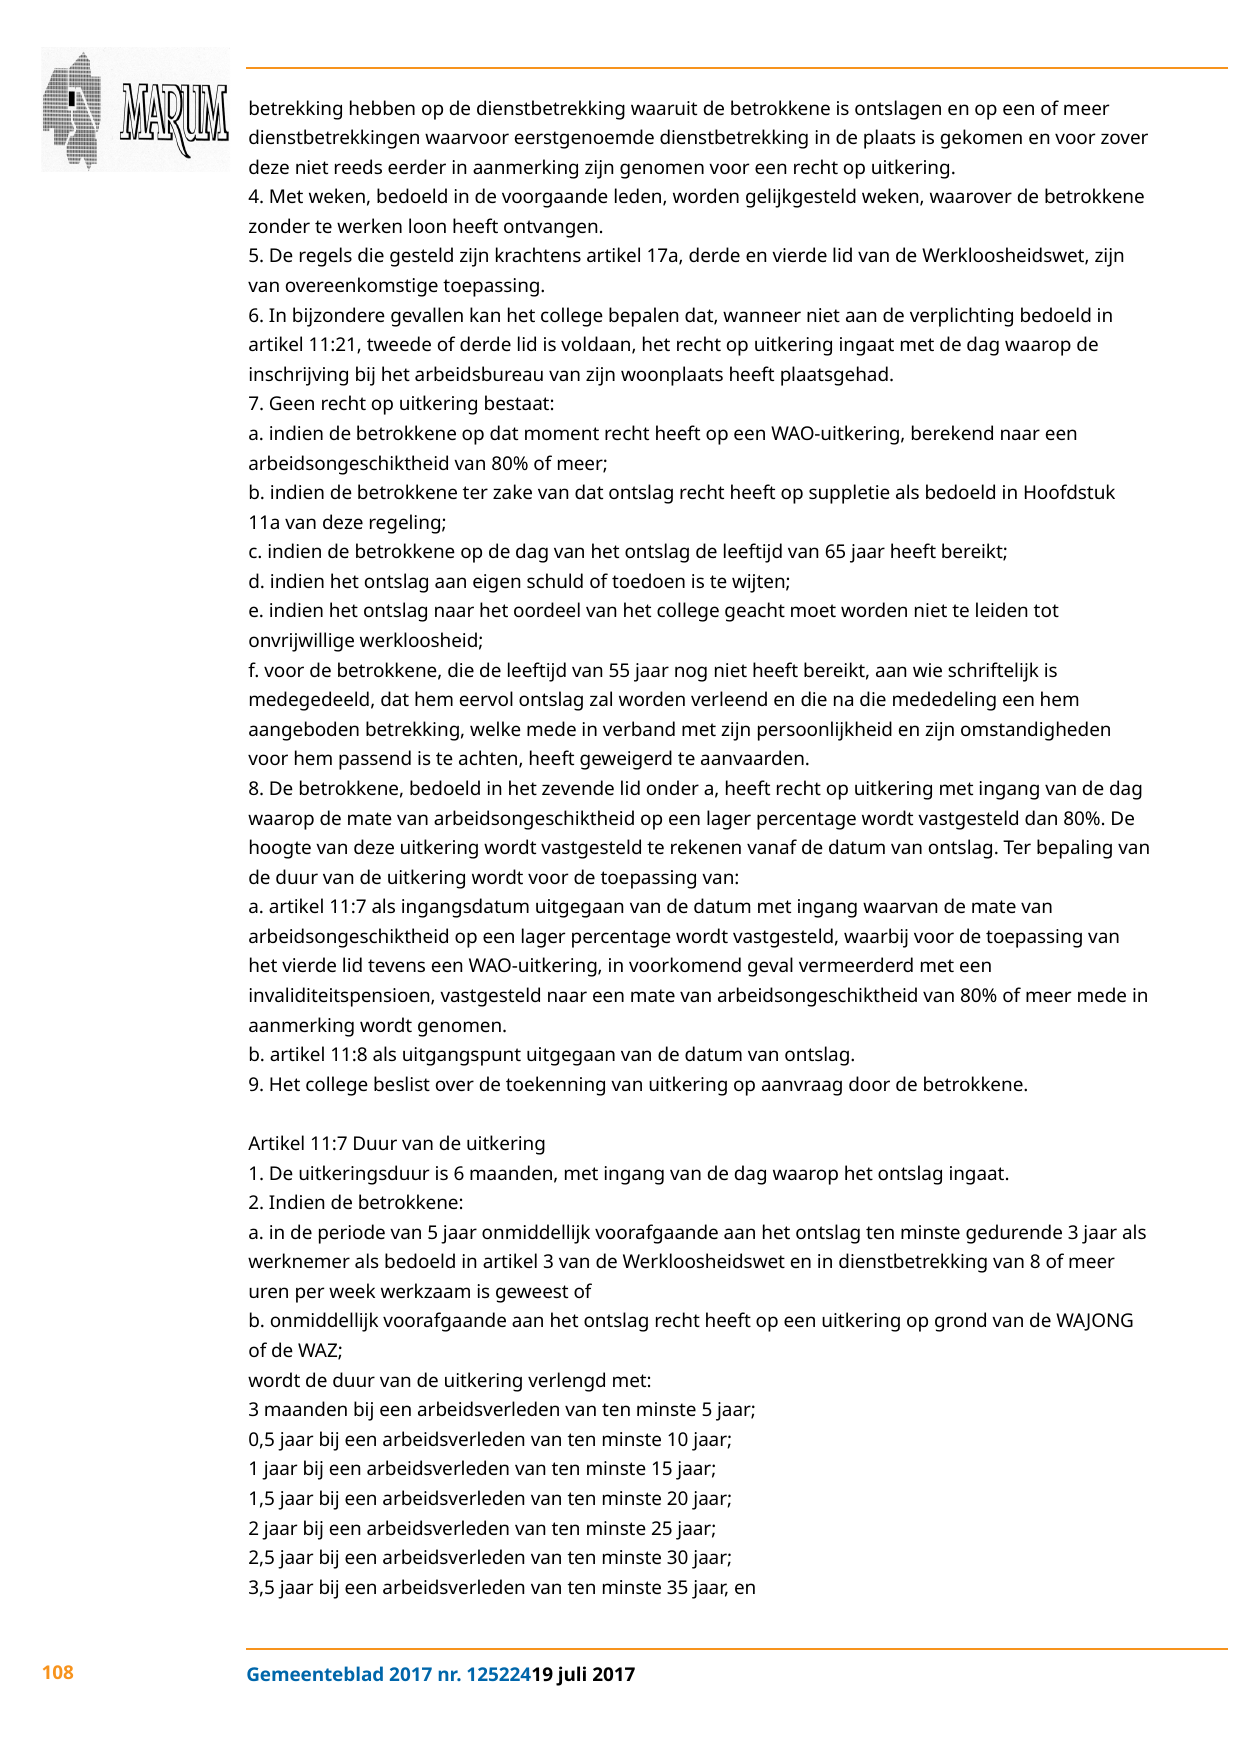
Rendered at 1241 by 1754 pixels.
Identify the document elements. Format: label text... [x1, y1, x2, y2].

text 1 jaar bij een arbeidsverleden van ten minste 15 jaar; [248, 1456, 1152, 1481]
text 4. Met weken, bedoeld in de voorgaande leden, worden gelijkgesteld weken, waarover de betrokkene zonder te werken loon heeft ontvangen. [248, 183, 1152, 239]
text d. indien het ontslag aan eigen schuld of toedoen is te wijten; [248, 568, 1152, 594]
text f. voor de betrokkene, die de leeftijd van 55 jaar nog niet heeft bereikt, aan wie schriftelijk is medegedeeld, dat hem eervol ontslag zal worden verleend en die na die mededeling een hem aangeboden betrekking, welke mede in verband met zijn persoonlijkheid en zijn omstandigheden voor hem passend is te achten, heeft geweigerd te aanvaarden. [248, 657, 1152, 771]
text a. artikel 11:7 als ingangsdatum uitgegaan van de datum met ingang waarvan de mate van arbeidsongeschiktheid op een lager percentage wordt vastgesteld, waarbij voor de toepassing van het vierde lid tevens een WAO-uitkering, in voorkomend geval vermeerderd met een invaliditeitspensioen, vastgesteld naar een mate van arbeidsongeschiktheid van 80% of meer mede in aanmerking wordt genomen. [248, 893, 1152, 1038]
text 3,5 jaar bij een arbeidsverleden van ten minste 35 jaar, en [248, 1574, 1152, 1600]
text 2 jaar bij een arbeidsverleden van ten minste 25 jaar; [248, 1515, 1152, 1541]
text b. onmiddellijk voorafgaande aan het ontslag recht heeft op een uitkering op grond van de WAJONG of de WAZ; [248, 1308, 1152, 1363]
text 1. De uitkeringsduur is 6 maanden, met ingang van de dag waarop het ontslag ingaat. [248, 1160, 1152, 1186]
text 9. Het college beslist over de toekenning van uitkering op aanvraag door de betrokkene. [248, 1071, 1152, 1097]
text 6. In bijzondere gevallen kan het college bepalen dat, wanneer niet aan de verplichting bedoeld in artikel 11:21, tweede of derde lid is voldaan, het recht op uitkering ingaat met de dag waarop de inschrijving bij het arbeidsbureau van zijn woonplaats heeft plaatsgehad. [248, 302, 1152, 387]
text 2,5 jaar bij een arbeidsverleden van ten minste 30 jaar; [248, 1544, 1152, 1570]
text 2. Indien de betrokkene: [248, 1189, 1152, 1215]
text e. indien het ontslag naar het oordeel van het college geacht moet worden niet te leiden tot onvrijwillige werkloosheid; [248, 598, 1152, 653]
text a. indien de betrokkene op dat moment recht heeft op een WAO-uitkering, berekend naar een arbeidsongeschiktheid van 80% of meer; [248, 420, 1152, 476]
text b. indien de betrokkene ter zake van dat ontslag recht heeft op suppletie als bedoeld in Hoofdstuk 11a van deze regeling; [248, 479, 1152, 535]
text 1,5 jaar bij een arbeidsverleden van ten minste 20 jaar; [248, 1485, 1152, 1511]
text 5. De regels die gesteld zijn krachtens artikel 17a, derde en vierde lid van de Werkloosheidswet, zijn van overeenkomstige toepassing. [248, 243, 1152, 298]
text 8. De betrokkene, bedoeld in het zevende lid onder a, heeft recht op uitkering met ingang van de dag waarop de mate van arbeidsongeschiktheid op een lager percentage wordt vastgesteld dan 80%. De hoogte van deze uitkering wordt vastgesteld te rekenen vanaf de datum van ontslag. Ter bepaling van de duur van de uitkering wordt voor de toepassing van: [248, 775, 1152, 890]
text wordt de duur van de uitkering verlengd met: [248, 1367, 1152, 1393]
text 0,5 jaar bij een arbeidsverleden van ten minste 10 jaar; [248, 1426, 1152, 1452]
text Artikel 11:7 Duur van de uitkering [248, 1130, 1152, 1156]
picture [41, 47, 231, 172]
text a. in de periode van 5 jaar onmiddellijk voorafgaande aan het ontslag ten minste gedurende 3 jaar als werknemer als bedoeld in artikel 3 van de Werkloosheidswet en in dienstbetrekking van 8 of meer uren per week werkzaam is geweest of [248, 1219, 1152, 1304]
text betrekking hebben op de dienstbetrekking waaruit de betrokkene is ontslagen en op een of meer dienstbetrekkingen waarvoor eerstgenoemde dienstbetrekking in de plaats is gekomen en voor zover deze niet reeds eerder in aanmerking zijn genomen voor een recht op uitkering. [248, 95, 1152, 180]
text 7. Geen recht op uitkering bestaat: [248, 391, 1152, 416]
text b. artikel 11:8 als uitgangspunt uitgegaan van de datum van ontslag. [248, 1041, 1152, 1067]
text c. indien de betrokkene op de dag van het ontslag de leeftijd van 65 jaar heeft bereikt; [248, 538, 1152, 564]
text 3 maanden bij een arbeidsverleden van ten minste 5 jaar; [248, 1396, 1152, 1422]
